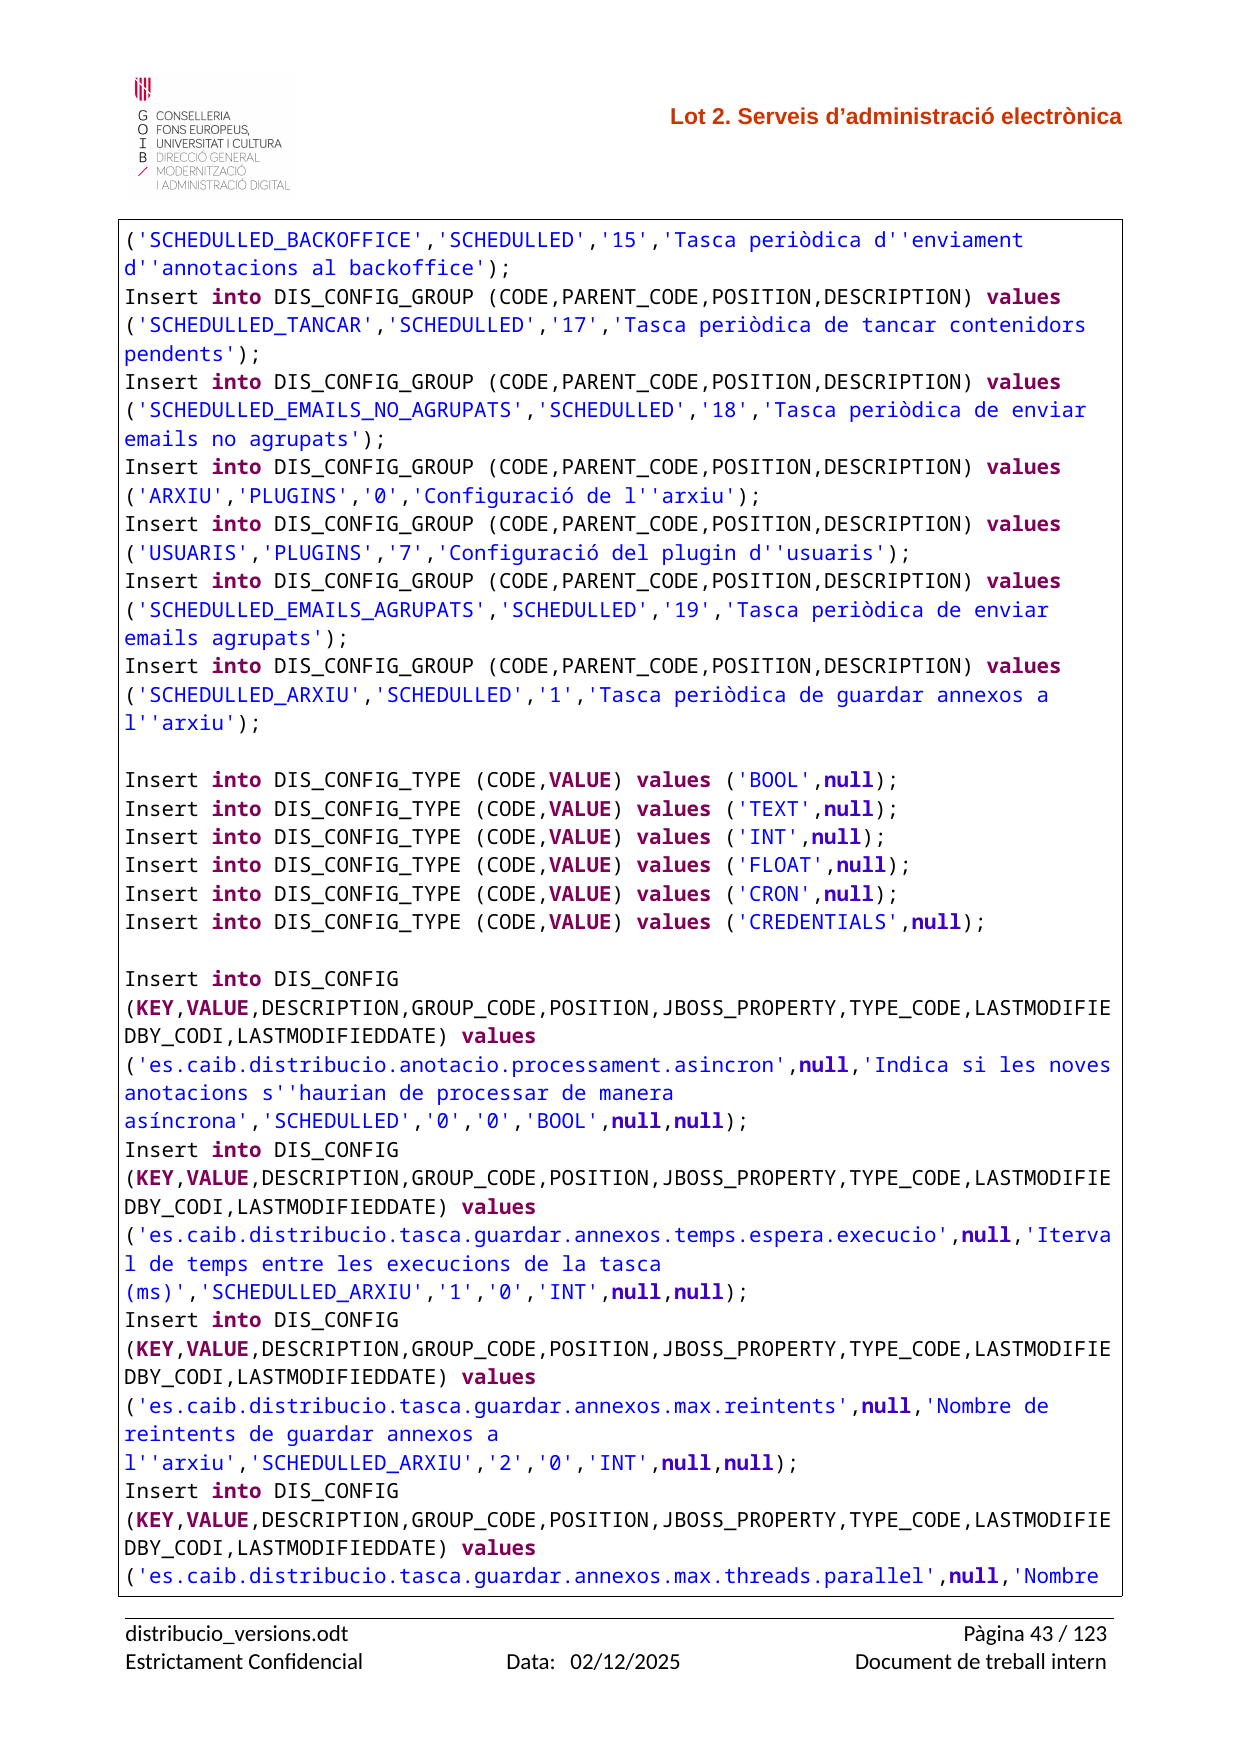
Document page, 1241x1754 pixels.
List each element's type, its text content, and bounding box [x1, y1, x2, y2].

table_header ('SCHEDULLED_BACKOFFICE','SCHEDULLED','15','Tasca periòdica d''enviament d''annotacions al backoffice'); Insert into DIS_CONFIG_GROUP (CODE,PARENT_CODE,POSITION,DESCRIPTION) values ('SCHEDULLED_TANCAR','SCHEDULLED','17','Tasca periòdica de tancar contenidors pendents'); Insert into DIS_CONFIG_GROUP (CODE,PARENT_CODE,POSITION,DESCRIPTION) values ('SCHEDULLED_EMAILS_NO_AGRUPATS','SCHEDULLED','18','Tasca periòdica de enviar emails no agrupats'); Insert into DIS_CONFIG_GROUP (CODE,PARENT_CODE,POSITION,DESCRIPTION) values ('ARXIU','PLUGINS','0','Configuració de l''arxiu'); Insert into DIS_CONFIG_GROUP (CODE,PARENT_CODE,POSITION,DESCRIPTION) values ('USUARIS','PLUGINS','7','Configuració del plugin d''usuaris'); Insert into DIS_CONFIG_GROUP (CODE,PARENT_CODE,POSITION,DESCRIPTION) values ('SCHEDULLED_EMAILS_AGRUPATS','SCHEDULLED','19','Tasca periòdica de enviar emails agrupats'); Insert into DIS_CONFIG_GROUP (CODE,PARENT_CODE,POSITION,DESCRIPTION) values ('SCHEDULLED_ARXIU','SCHEDULLED','1','Tasca periòdica de guardar annexos a l''arxiu'); Insert into DIS_CONFIG_TYPE (CODE,VALUE) values ('BOOL',null); Insert into DIS_CONFIG_TYPE (CODE,VALUE) values ('TEXT',null); Insert into DIS_CONFIG_TYPE (CODE,VALUE) values ('INT',null); Insert into DIS_CONFIG_TYPE (CODE,VALUE) values ('FLOAT',null); Insert into DIS_CONFIG_TYPE (CODE,VALUE) values ('CRON',null); Insert into DIS_CONFIG_TYPE (CODE,VALUE) values ('CREDENTIALS',null); Insert into DIS_CONFIG (KEY,VALUE,DESCRIPTION,GROUP_CODE,POSITION,JBOSS_PROPERTY,TYPE_CODE,LASTMODIFIEDBY_CODI,LASTMODIFIEDDATE) values ('es.caib.distribucio.anotacio.processament.asincron',null,'Indica si les noves anotacions s''haurian de processar de manera asíncrona','SCHEDULLED','0','0','BOOL',null,null); Insert into DIS_CONFIG (KEY,VALUE,DESCRIPTION,GROUP_CODE,POSITION,JBOSS_PROPERTY,TYPE_CODE,LASTMODIFIEDBY_CODI,LASTMODIFIEDDATE) values ('es.caib.distribucio.tasca.guardar.annexos.temps.espera.execucio',null,'Iterval de temps entre les execucions de la tasca (ms)','SCHEDULLED_ARXIU','1','0','INT',null,null); Insert into DIS_CONFIG (KEY,VALUE,DESCRIPTION,GROUP_CODE,POSITION,JBOSS_PROPERTY,TYPE_CODE,LASTMODIFIEDBY_CODI,LASTMODIFIEDDATE) values ('es.caib.distribucio.tasca.guardar.annexos.max.reintents',null,'Nombre de reintents de guardar annexos a l''arxiu','SCHEDULLED_ARXIU','2','0','INT',null,null); Insert into DIS_CONFIG (KEY,VALUE,DESCRIPTION,GROUP_CODE,POSITION,JBOSS_PROPERTY,TYPE_CODE,LASTMODIFIEDBY_CODI,LASTMODIFIEDDATE) values ('es.caib.distribucio.tasca.guardar.annexos.max.threads.parallel',null,'Nombre [119, 220, 1122, 1596]
picture [126, 70, 299, 197]
